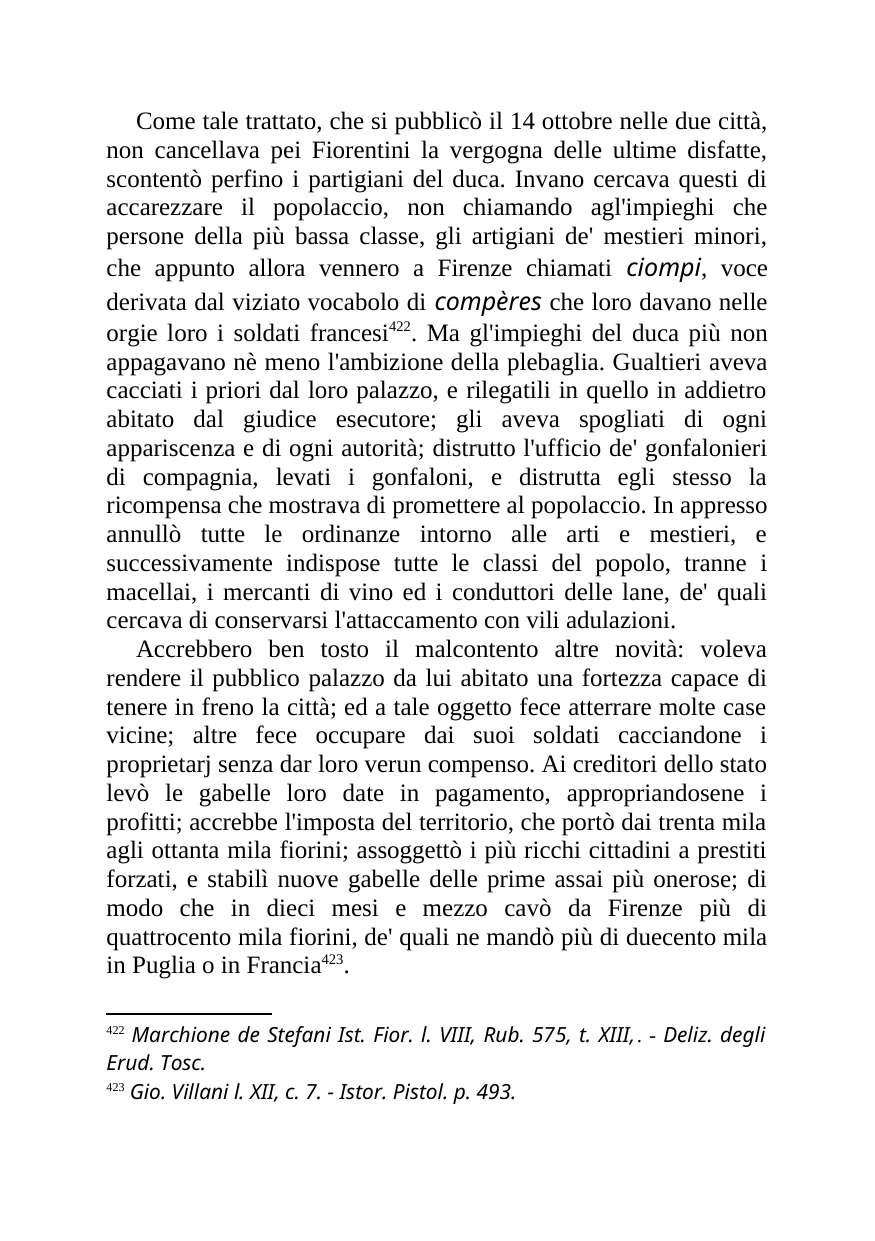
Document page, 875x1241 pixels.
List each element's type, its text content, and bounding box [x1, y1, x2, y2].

text Marchione de Stefani Ist. Fior. l. VIII, Rub. 575, t. XIII,. - Deliz. degli Erud. Tosc. [106, 1020, 768, 1077]
text Gio. Villani l. XII, c. 7. - Istor. Pistol. p. 493. [106, 1077, 768, 1105]
text Accrebbero ben tosto il malcontento altre novità: voleva rendere il pubblico palazzo da lui abitato una fortezza capace di tenere in freno la città; ed a tale oggetto fece atterrare molte case vicine; altre fece occupare dai suoi soldati cacciandone i proprietarj senza dar loro verun compenso. Ai creditori dello stato levò le gabelle loro date in pagamento, appropriandosene i profitti; accrebbe l'imposta del territorio, che portò dai trenta mila agli ottanta mila fiorini; assoggettò i più ricchi cittadini a prestiti forzati, e stabilì nuove gabelle delle prime assai più onerose; di modo che in dieci mesi e mezzo cavò da Firenze più di quattrocento mila fiorini, de' quali ne mandò più di duecento mila in Puglia o in Francia. [106, 634, 768, 979]
text Come tale trattato, che si pubblicò il 14 ottobre nelle due città, non cancellava pei Fiorentini la vergogna delle ultime disfatte, scontentò perfino i partigiani del duca. Invano cercava questi di accarezzare il popolaccio, non chiamando agl'impieghi che persone della più bassa classe, gli artigiani de' mestieri minori, che appunto allora vennero a Firenze chiamati ciompi, voce derivata dal viziato vocabolo di compères che loro davano nelle orgie loro i soldati francesi. Ma gl'impieghi del duca più non appagavano nè meno l'ambizione della plebaglia. Gualtieri aveva cacciati i priori dal loro palazzo, e rilegatili in quello in addietro abitato dal giudice esecutore; gli aveva spogliati di ogni appariscenza e di ogni autorità; distrutto l'ufficio de' gonfalonieri di compagnia, levati i gonfaloni, e distrutta egli stesso la ricompensa che mostrava di promettere al popolaccio. In appresso annullò tutte le ordinanze intorno alle arti e mestieri, e successivamente indispose tutte le classi del popolo, tranne i macellai, i mercanti di vino ed i conduttori delle lane, de' quali cercava di conservarsi l'attaccamento con vili adulazioni. [106, 106, 768, 634]
